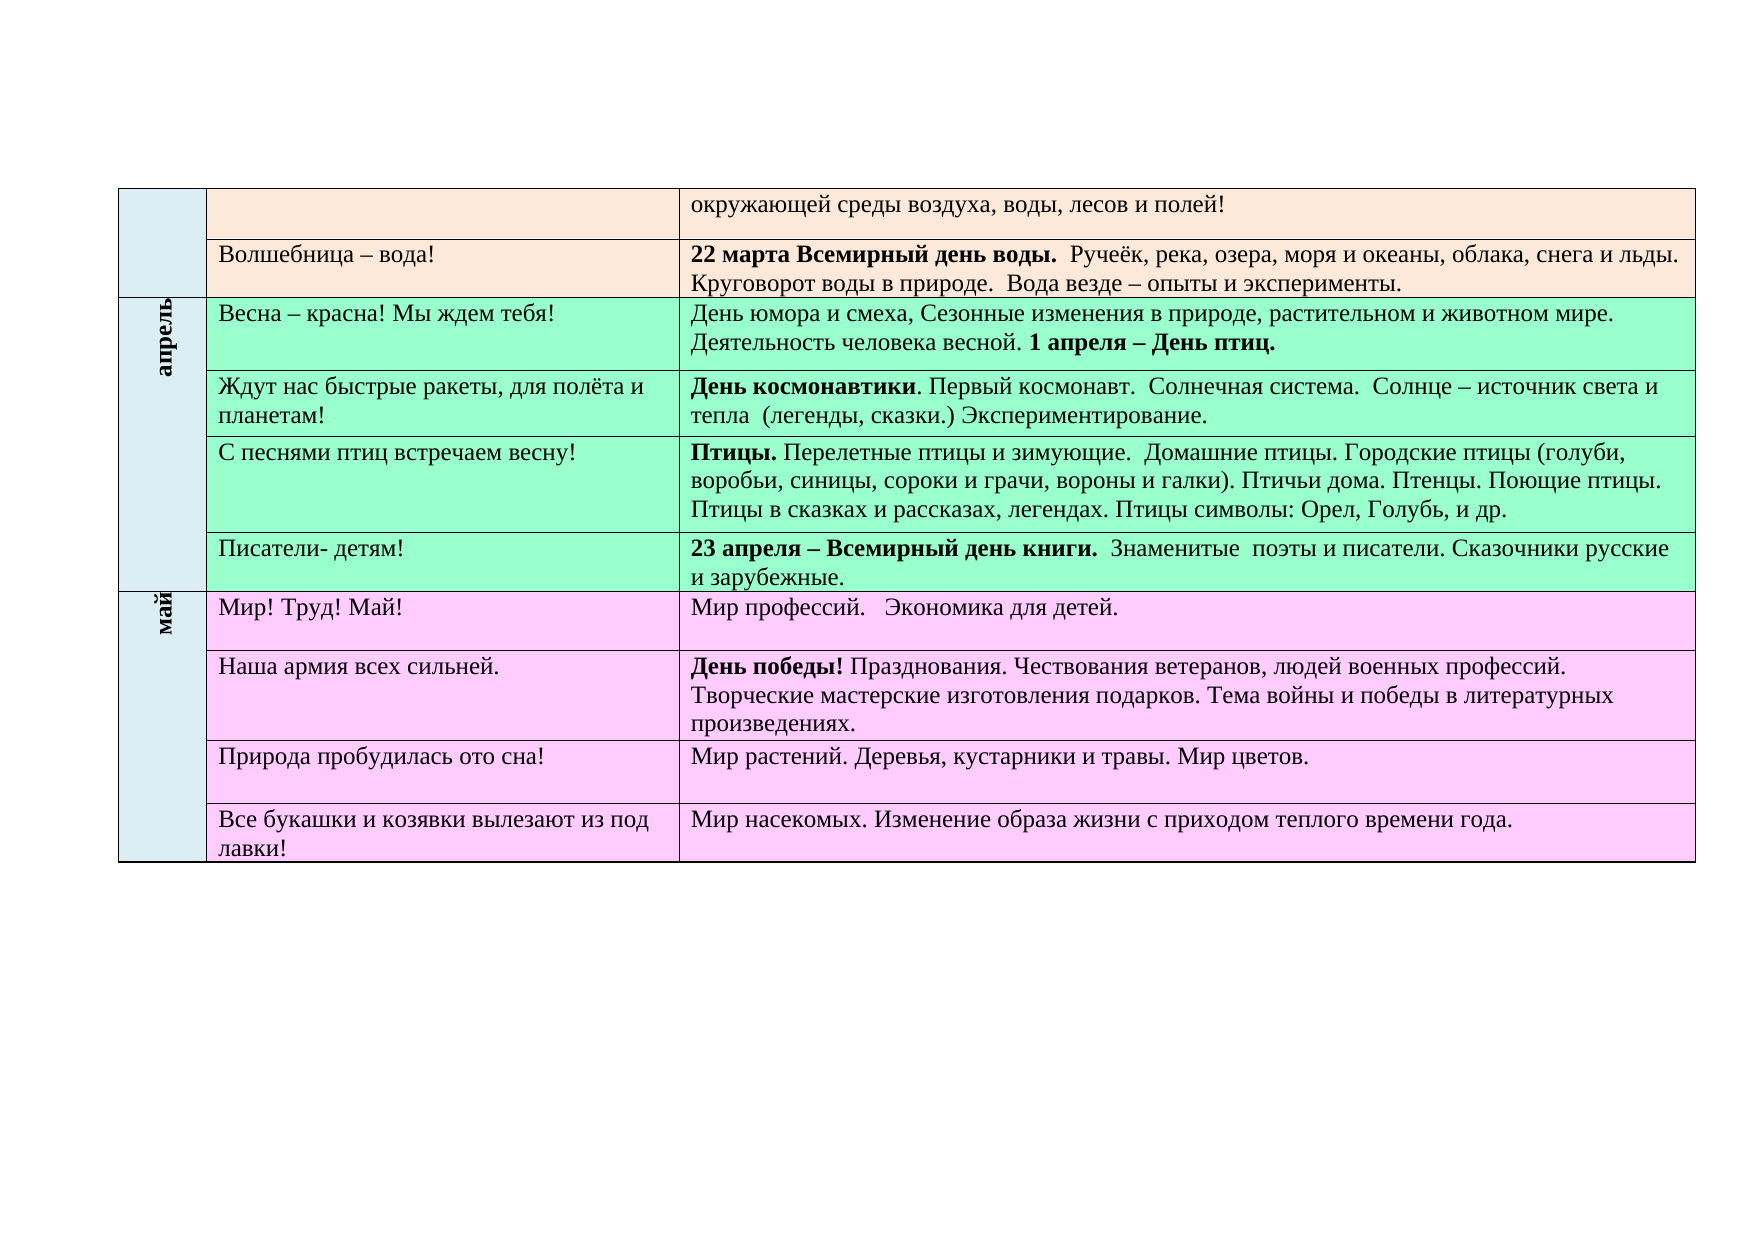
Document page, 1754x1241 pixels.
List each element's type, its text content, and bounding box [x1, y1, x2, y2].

table_cell Мир профессий. Экономика для детей. [680, 592, 1695, 650]
table_cell Мир растений. Деревья, кустарники и травы. Мир цветов. [680, 741, 1695, 803]
table_cell Ждут нас быстрые ракеты, для полёта и планетам! [207, 371, 679, 436]
table_cell [207, 189, 679, 238]
table_cell Наша армия всех сильней. [207, 651, 679, 740]
table_cell День юмора и смеха, Сезонные изменения в природе, растительном и животном мире. Деятельность человека весной. 1 апреля – День птиц. [680, 298, 1695, 370]
table_cell окружающей среды воздуха, воды, лесов и полей! [680, 189, 1695, 238]
table_cell С песнями птиц встречаем весну! [207, 437, 679, 532]
table_cell Природа пробудилась ото сна! [207, 741, 679, 803]
table_cell 22 марта Всемирный день воды. Ручеёк, река, озера, моря и океаны, облака, снега и льды. Круговорот воды в природе. Вода везде – опыты и эксперименты. [680, 240, 1695, 297]
table_cell апрель [119, 298, 206, 591]
table_cell День победы! Празднования. Чествования ветеранов, людей военных профессий. Творческие мастерские изготовления подарков. Тема войны и победы в литературных произведениях. [680, 651, 1695, 740]
table_cell День космонавтики. Первый космонавт. Солнечная система. Солнце – источник света и тепла (легенды, сказки.) Экспериментирование. [680, 371, 1695, 436]
table_cell Мир насекомых. Изменение образа жизни с приходом теплого времени года. [680, 804, 1695, 861]
table_cell Писатели- детям! [207, 533, 679, 591]
table_cell Волшебница – вода! [207, 240, 679, 297]
table_cell Мир! Труд! Май! [207, 592, 679, 650]
table_header [119, 189, 206, 297]
table_cell Птицы. Перелетные птицы и зимующие. Домашние птицы. Городские птицы (голуби, воробьи, синицы, сороки и грачи, вороны и галки). Птичьи дома. Птенцы. Поющие птицы. Птицы в сказках и рассказах, легендах. Птицы символы: Орел, Голубь, и др. [680, 437, 1695, 532]
table_cell Весна – красна! Мы ждем тебя! [207, 298, 679, 370]
table_cell май [119, 592, 206, 861]
table_cell Все букашки и козявки вылезают из под лавки! [207, 804, 679, 861]
table_cell 23 апреля – Всемирный день книги. Знаменитые поэты и писатели. Сказочники русские и зарубежные. [680, 533, 1695, 591]
